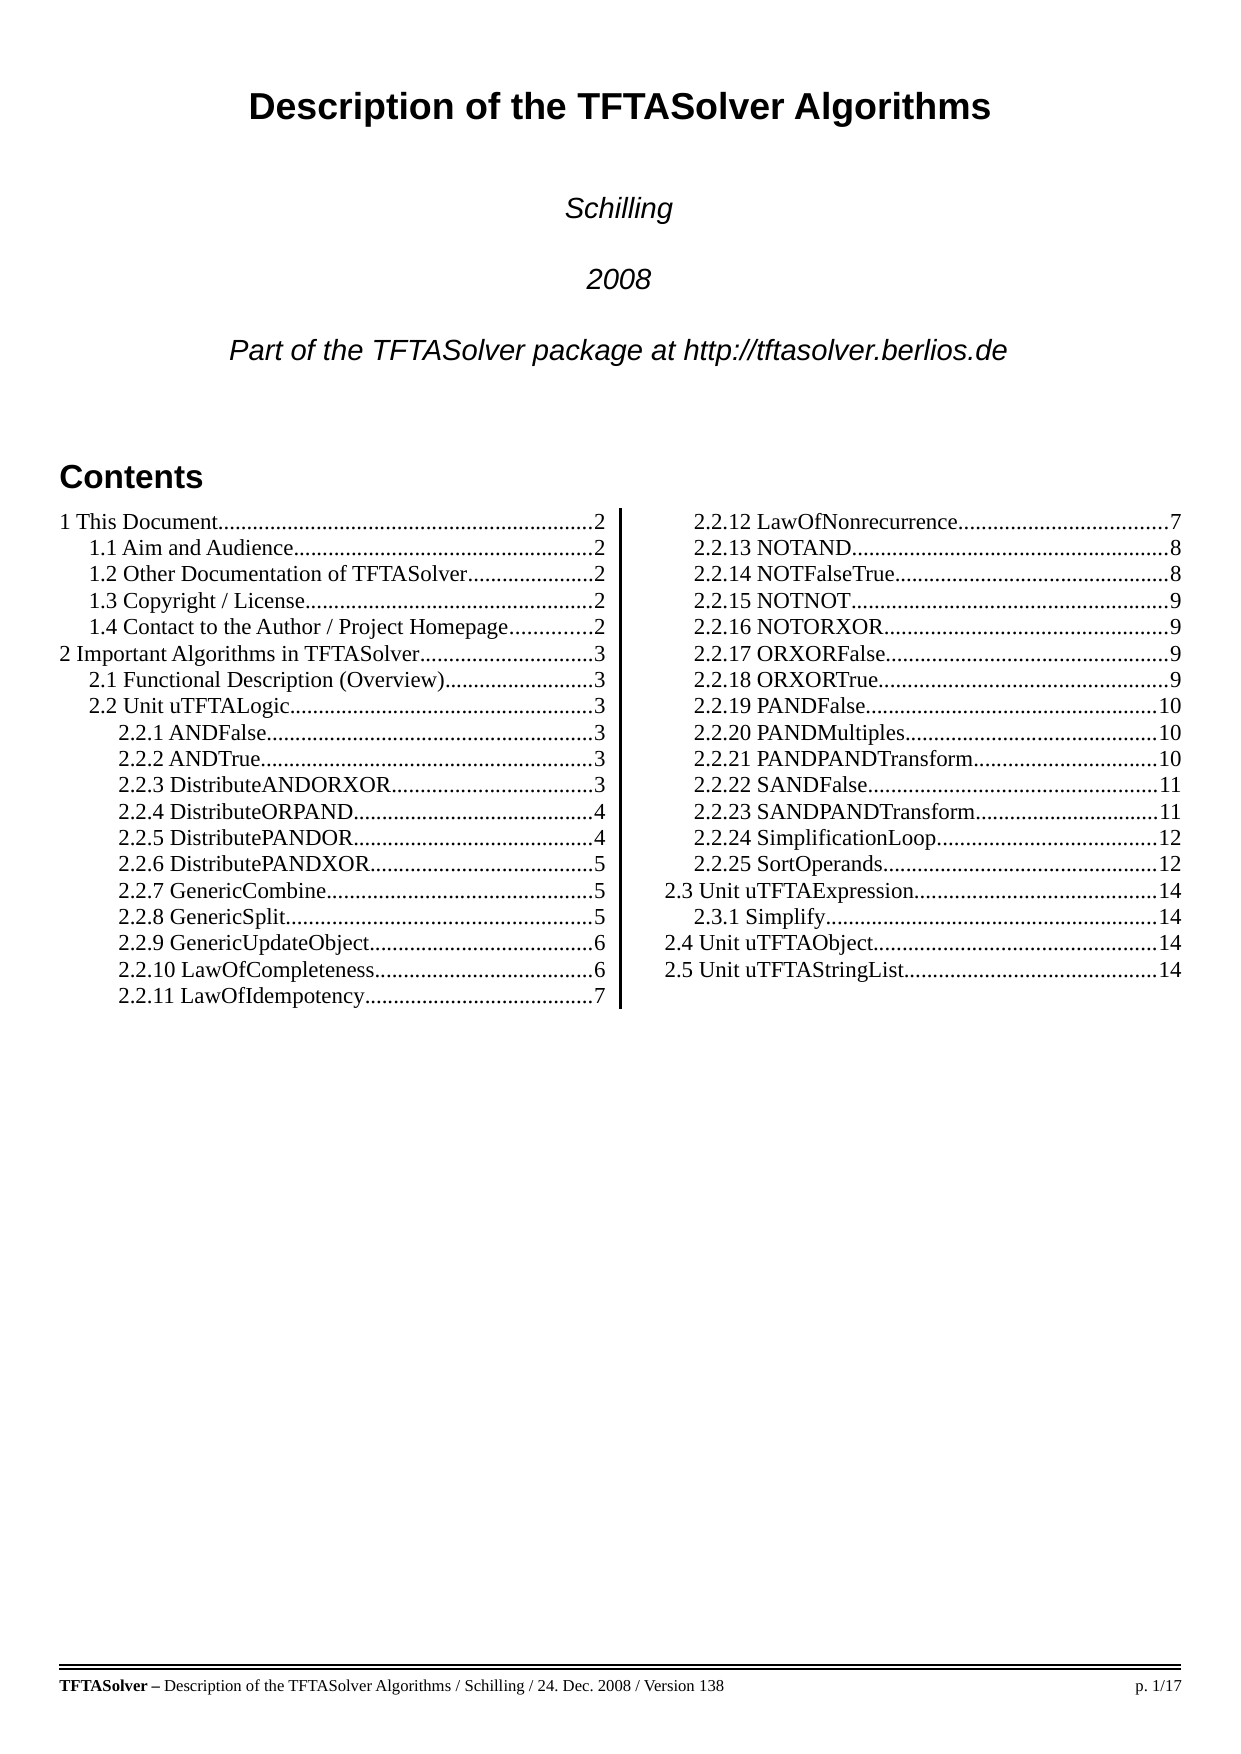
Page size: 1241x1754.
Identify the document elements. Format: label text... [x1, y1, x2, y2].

text 1.1 Aim and Audience 2 [88, 534, 605, 561]
text 2.2.5 DistributePANDOR 4 [118, 824, 605, 850]
text 2.2.3 DistributeANDORXOR 3 [118, 771, 605, 798]
text 2.2.1 ANDFalse 3 [118, 719, 605, 745]
text 2.2.22 SANDFalse 11 [694, 771, 1181, 798]
subtitle 2008 [59, 262, 1181, 296]
text 2.2.10 LawOfCompleteness 6 [118, 956, 605, 982]
text 2.2.24 SimplificationLoop 12 [694, 824, 1181, 850]
text 2.2 Unit uTFTALogic 3 [88, 692, 605, 719]
text 2.1 Functional Description (Overview) 3 [88, 666, 605, 692]
text 1 This Document 2 [59, 508, 605, 534]
text 2.2.7 GenericCombine 5 [118, 877, 605, 903]
text 1.3 Copyright / License 2 [88, 587, 605, 613]
text 1.2 Other Documentation of TFTASolver 2 [88, 561, 605, 587]
text 2.2.6 DistributePANDXOR 5 [118, 850, 605, 877]
text 2.2.12 LawOfNonrecurrence 7 [694, 508, 1181, 534]
text 2.2.9 GenericUpdateObject 6 [118, 929, 605, 956]
text 2.3 Unit uTFTAExpression 14 [664, 877, 1181, 903]
text 2.2.11 LawOfIdempotency 7 [118, 982, 605, 1008]
title Description of the TFTASolver Algorithms [59, 84, 1181, 127]
text 2.2.25 SortOperands 12 [694, 850, 1181, 877]
text 2.2.23 SANDPANDTransform 11 [694, 798, 1181, 824]
text 2.2.18 ORXORTrue 9 [694, 666, 1181, 692]
text 2.5 Unit uTFTAStringList 14 [664, 956, 1181, 982]
subtitle Part of the TFTASolver package at http://tftasolver.berlios.de [59, 333, 1181, 367]
text 2 Important Algorithms in TFTASolver 3 [59, 639, 605, 666]
text 2.2.19 PANDFalse 10 [694, 692, 1181, 719]
subtitle Schilling [59, 191, 1181, 224]
text 2.2.4 DistributeORPAND 4 [118, 798, 605, 824]
text 1.4 Contact to the Author / Project Homepage 2 [88, 613, 605, 639]
text 2.2.21 PANDPANDTransform 10 [694, 745, 1181, 771]
text 2.3.1 Simplify 14 [694, 903, 1181, 929]
text 2.2.14 NOTFalseTrue 8 [694, 561, 1181, 587]
text 2.2.13 NOTAND 8 [694, 534, 1181, 561]
text 2.2.2 ANDTrue 3 [118, 745, 605, 771]
subtitle Contents [59, 457, 1181, 495]
text 2.2.8 GenericSplit 5 [118, 903, 605, 929]
text 2.2.20 PANDMultiples 10 [694, 719, 1181, 745]
text 2.2.17 ORXORFalse 9 [694, 639, 1181, 666]
text 2.4 Unit uTFTAObject 14 [664, 929, 1181, 956]
text 2.2.15 NOTNOT 9 [694, 587, 1181, 613]
text 2.2.16 NOTORXOR 9 [694, 613, 1181, 639]
